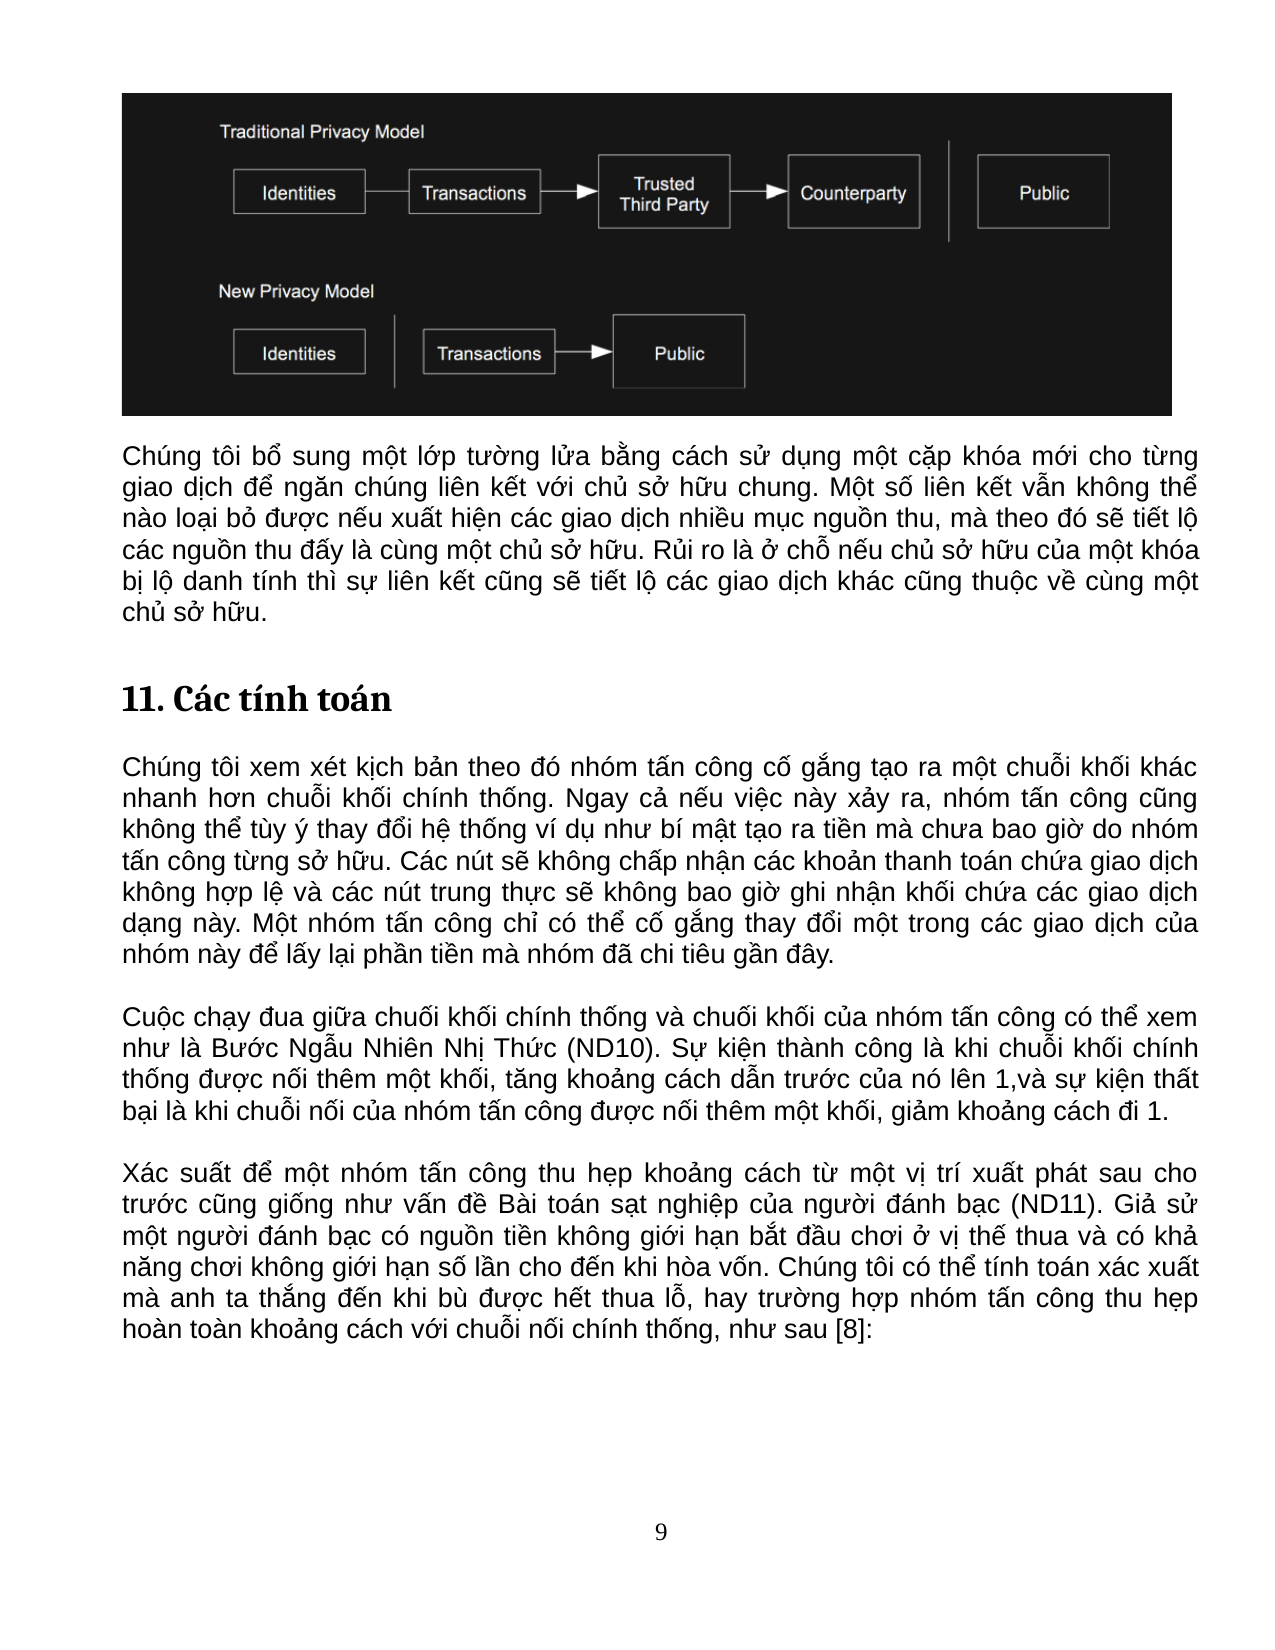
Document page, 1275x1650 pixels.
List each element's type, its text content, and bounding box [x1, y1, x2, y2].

text Chúng tôi xem xét kịch bản theo đó nhóm tấn công cố gắng tạo ra một chuỗi khối khác nhanh hơn chuỗi khối chính thống. Ngay cả nếu việc này xảy ra, nhóm tấn công cũng không thể tùy ý thay đổi hệ thống ví dụ như bí mật tạo ra tiền mà chưa bao giờ do nhóm tấn công từng sở hữu. Các nút sẽ không chấp nhận các khoản thanh toán chứa giao dịch không hợp lệ và các nút trung thực sẽ không bao giờ ghi nhận khối chứa các giao dịch dạng này. Một nhóm tấn công chỉ có thể cố gắng thay đổi một trong các giao dịch của nhóm này để lấy lại phần tiền mà nhóm đã chi tiêu gần đây. [122, 751, 1200, 970]
text Chúng tôi bổ sung một lớp tường lửa bằng cách sử dụng một cặp khóa mới cho từng giao dịch để ngăn chúng liên kết với chủ sở hữu chung. Một số liên kết vẫn không thể nào loại bỏ được nếu xuất hiện các giao dịch nhiều mục nguồn thu, mà theo đó sẽ tiết lộ các nguồn thu đấy là cùng một chủ sở hữu. Rủi ro là ở chỗ nếu chủ sở hữu của một khóa bị lộ danh tính thì sự liên kết cũng sẽ tiết lộ các giao dịch khác cũng thuộc về cùng một chủ sở hữu. [122, 440, 1200, 627]
text Cuộc chạy đua giữa chuối khối chính thống và chuối khối của nhóm tấn công có thể xem như là Bước Ngẫu Nhiên Nhị Thức (ND10). Sự kiện thành công là khi chuỗi khối chính thống được nối thêm một khối, tăng khoảng cách dẫn trước của nó lên 1,và sự kiện thất bại là khi chuỗi nối của nhóm tấn công được nối thêm một khối, giảm khoảng cách đi 1. [122, 1001, 1200, 1126]
subtitle 11. Các tính toán [122, 677, 1200, 721]
text Xác suất để một nhóm tấn công thu hẹp khoảng cách từ một vị trí xuất phát sau cho trước cũng giống như vấn đề Bài toán sạt nghiệp của người đánh bạc (ND11). Giả sử một người đánh bạc có nguồn tiền không giới hạn bắt đầu chơi ở vị thế thua và có khả năng chơi không giới hạn số lần cho đến khi hòa vốn. Chúng tôi có thể tính toán xác xuất mà anh ta thắng đến khi bù được hết thua lỗ, hay trường hợp nhóm tấn công thu hẹp hoàn toàn khoảng cách với chuỗi nối chính thống, như sau [8]: [122, 1157, 1200, 1345]
picture [121, 93, 1172, 416]
